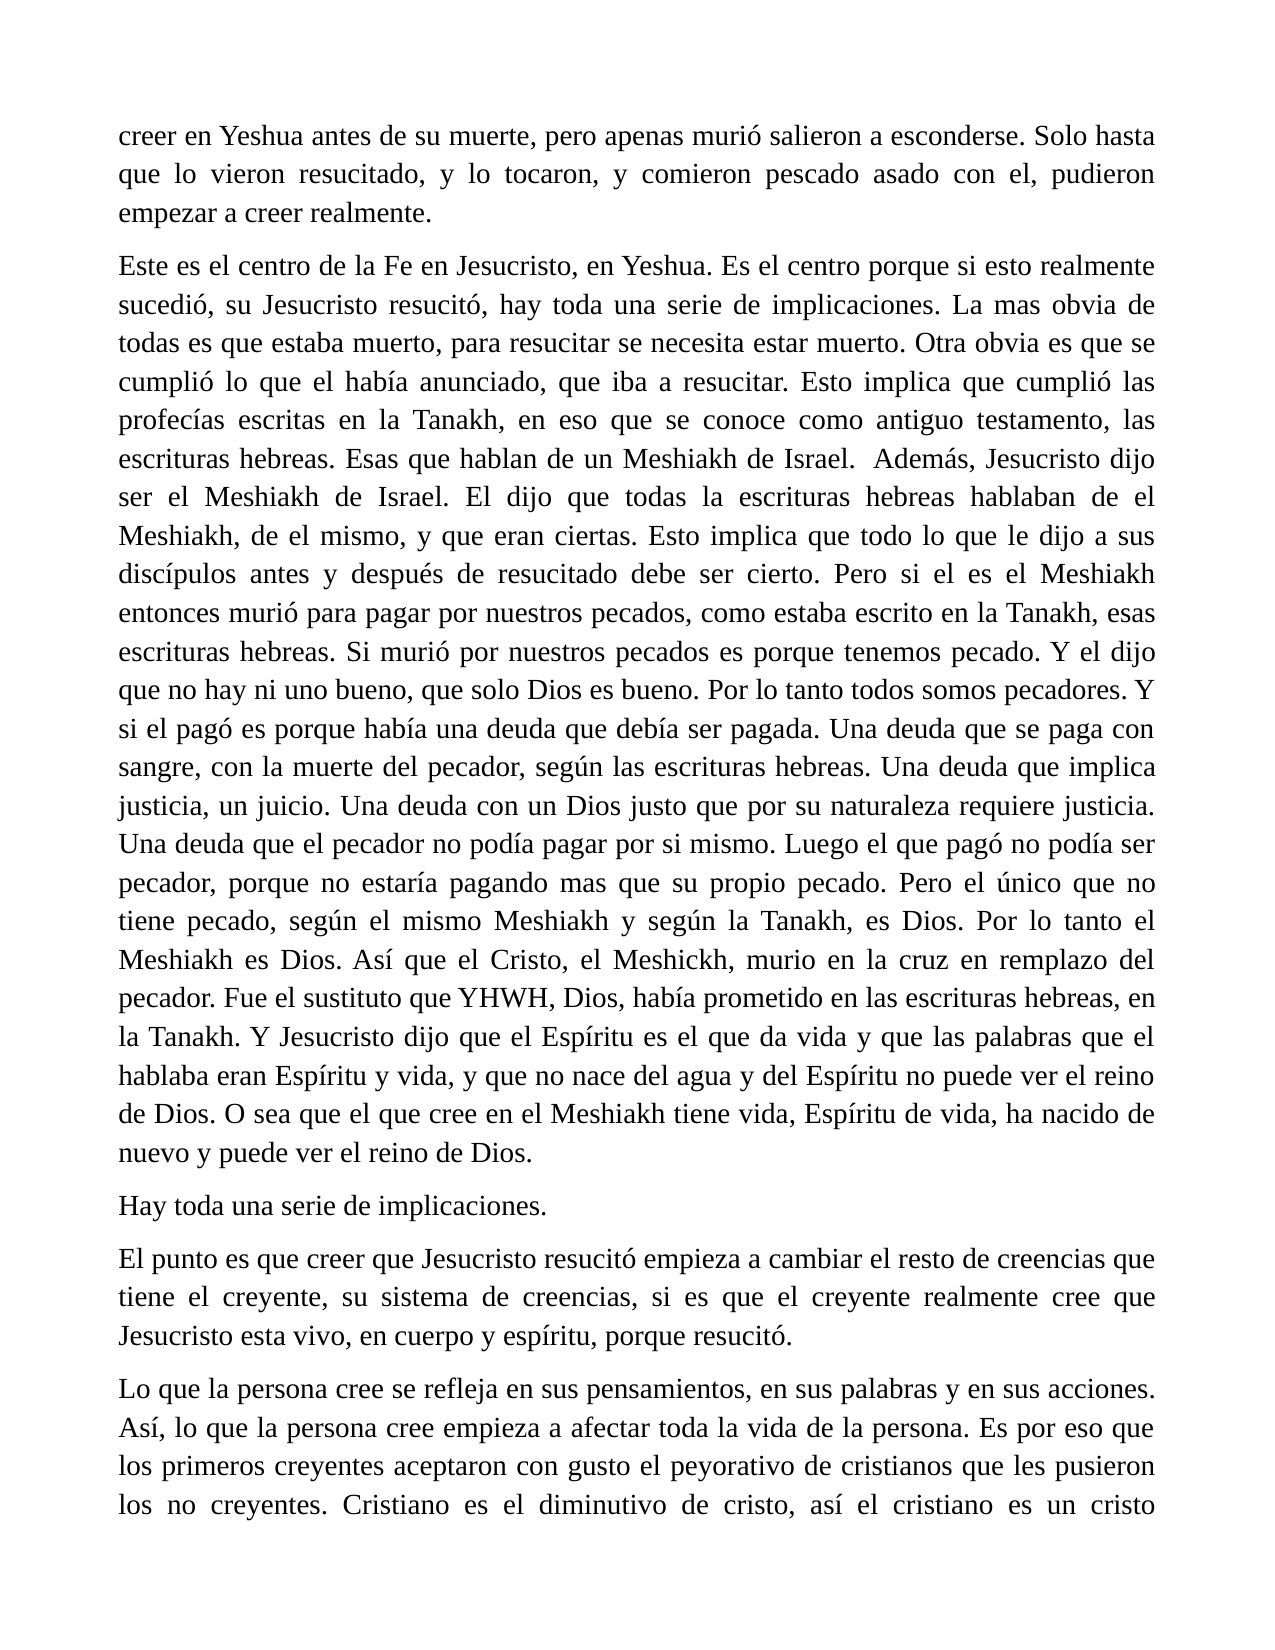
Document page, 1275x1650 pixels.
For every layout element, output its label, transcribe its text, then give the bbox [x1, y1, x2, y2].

text El punto es que creer que Jesucristo resucitó empieza a cambiar el resto de creencias que tiene el creyente, su sistema de creencias, si es que el creyente realmente cree que Jesucristo esta vivo, en cuerpo y espíritu, porque resucitó. [118, 1241, 1157, 1352]
text Hay toda una serie de implicaciones. [118, 1188, 1157, 1221]
text Este es el centro de la Fe en Jesucristo, en Yeshua. Es el centro porque si esto realmente sucedió, su Jesucristo resucitó, hay toda una serie de implicaciones. La mas obvia de todas es que estaba muerto, para resucitar se necesita estar muerto. Otra obvia es que se cumplió lo que el había anunciado, que iba a resucitar. Esto implica que cumplió las profecías escritas en la Tanakh, en eso que se conoce como antiguo testamento, las escrituras hebreas. Esas que hablan de un Meshiakh de Israel. Además, Jesucristo dijo ser el Meshiakh de Israel. El dijo que todas la escrituras hebreas hablaban de el Meshiakh, de el mismo, y que eran ciertas. Esto implica que todo lo que le dijo a sus discípulos antes y después de resucitado debe ser cierto. Pero si el es el Meshiakh entonces murió para pagar por nuestros pecados, como estaba escrito en la Tanakh, esas escrituras hebreas. Si murió por nuestros pecados es porque tenemos pecado. Y el dijo que no hay ni uno bueno, que solo Dios es bueno. Por lo tanto todos somos pecadores. Y si el pagó es porque había una deuda que debía ser pagada. Una deuda que se paga con sangre, con la muerte del pecador, según las escrituras hebreas. Una deuda que implica justicia, un juicio. Una deuda con un Dios justo que por su naturaleza requiere justicia. Una deuda que el pecador no podía pagar por si mismo. Luego el que pagó no podía ser pecador, porque no estaría pagando mas que su propio pecado. Pero el único que no tiene pecado, según el mismo Meshiakh y según la Tanakh, es Dios. Por lo tanto el Meshiakh es Dios. Así que el Cristo, el Meshickh, murio en la cruz en remplazo del pecador. Fue el sustituto que YHWH, Dios, había prometido en las escrituras hebreas, en la Tanakh. Y Jesucristo dijo que el Espíritu es el que da vida y que las palabras que el hablaba eran Espíritu y vida, y que no nace del agua y del Espíritu no puede ver el reino de Dios. O sea que el que cree en el Meshiakh tiene vida, Espíritu de vida, ha nacido de nuevo y puede ver el reino de Dios. [118, 248, 1157, 1168]
text creer en Yeshua antes de su muerte, pero apenas murió salieron a esconderse. Solo hasta que lo vieron resucitado, y lo tocaron, y comieron pescado asado con el, pudieron empezar a creer realmente. [118, 118, 1157, 229]
text Lo que la persona cree se refleja en sus pensamientos, en sus palabras y en sus acciones. Así, lo que la persona cree empieza a afectar toda la vida de la persona. Es por eso que los primeros creyentes aceptaron con gusto el peyorativo de cristianos que les pusieron los no creyentes. Cristiano es el diminutivo de cristo, así el cristiano es un cristo [118, 1371, 1157, 1520]
